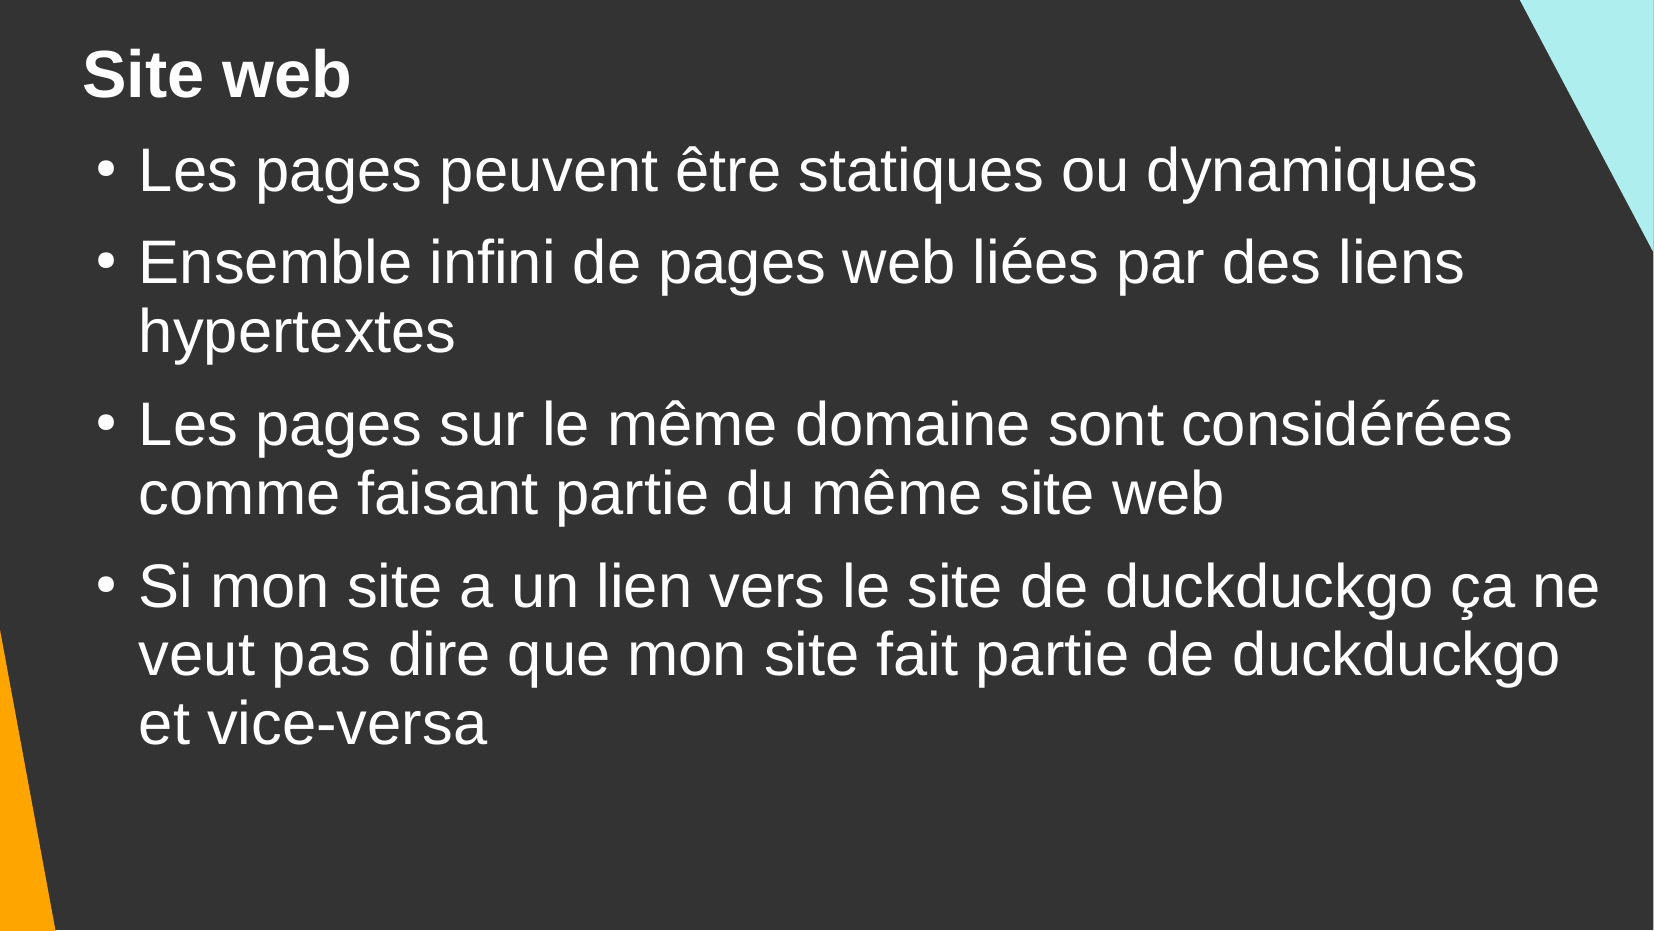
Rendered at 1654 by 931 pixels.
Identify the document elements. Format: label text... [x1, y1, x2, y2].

title Site web [82, 37, 1571, 114]
text_box [0, 629, 56, 931]
text_box [1519, 0, 1654, 254]
list Les pages peuvent être statiques ou dynamiques Ensemble infini de pages web liées par des liens hypertextes Les pages sur le même domaine sont considérées comme faisant partie du même site web Si mon site a un lien vers le site de duckduckgo ça ne veut pas dire que mon site fait partie de duckduckgo et vice-versa [80, 135, 1605, 762]
